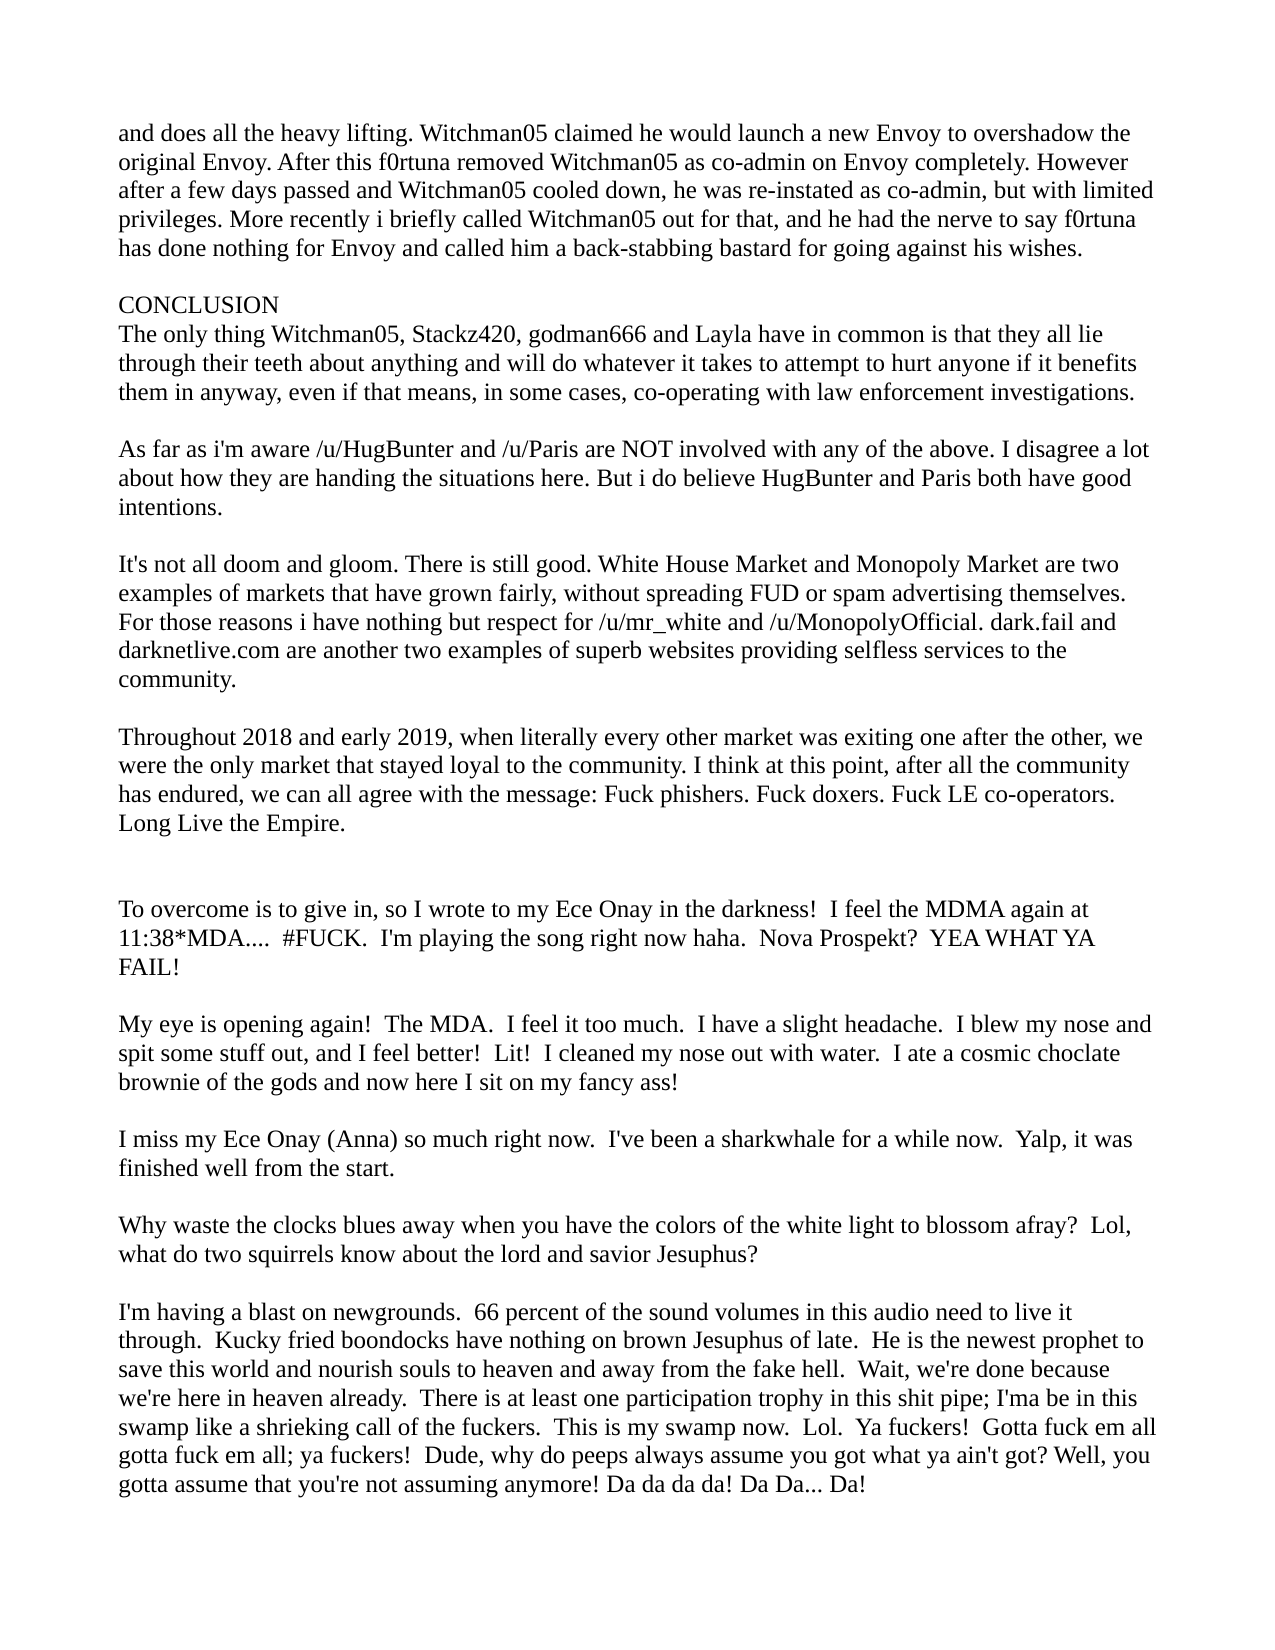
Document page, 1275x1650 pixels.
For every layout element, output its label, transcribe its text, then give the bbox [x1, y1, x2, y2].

text I miss my Ece Onay (Anna) so much right now. I've been a sharkwhale for a while now. Yalp, it was finished well from the start. [118, 1124, 1157, 1182]
text To overcome is to give in, so I wrote to my Ece Onay in the darkness! I feel the MDMA again at 11:38*MDA.... #FUCK. I'm playing the song right now haha. Nova Prospekt? YEA WHAT YA FAIL! [118, 894, 1157, 981]
text I'm having a blast on newgrounds. 66 percent of the sound volumes in this audio need to live it through. Kucky fried boondocks have nothing on brown Jesuphus of late. He is the newest prophet to save this world and nourish souls to heaven and away from the fake hell. Wait, we're done because we're here in heaven already. There is at least one participation trophy in this shit pipe; I'ma be in this swamp like a shrieking call of the fuckers. This is my swamp now. Lol. Ya fuckers! Gotta fuck em all gotta fuck em all; ya fuckers! Dude, why do peeps always assume you got what ya ain't got? Well, you gotta assume that you're not assuming anymore! Da da da da! Da Da... Da! [118, 1297, 1157, 1498]
text My eye is opening again! The MDA. I feel it too much. I have a slight headache. I blew my nose and spit some stuff out, and I feel better! Lit! I cleaned my nose out with water. I ate a cosmic choclate brownie of the gods and now here I sit on my fancy ass! [118, 1009, 1157, 1096]
text Why waste the clocks blues away when you have the colors of the white light to blossom afray? Lol, what do two squirrels know about the lord and savior Jesuphus? [118, 1211, 1157, 1268]
text As far as i'm aware /u/HugBunter and /u/Paris are NOT involved with any of the above. I disagree a lot about how they are handing the situations here. But i do believe HugBunter and Paris both have good intentions. [118, 434, 1157, 521]
text and does all the heavy lifting. Witchman05 claimed he would launch a new Envoy to overshadow the original Envoy. After this f0rtuna removed Witchman05 as co-admin on Envoy completely. However after a few days passed and Witchman05 cooled down, he was re-instated as co-admin, but with limited privileges. More recently i briefly called Witchman05 out for that, and he had the nerve to say f0rtuna has done nothing for Envoy and called him a back-stabbing bastard for going against his wishes. [118, 118, 1157, 262]
text CONCLUSION [118, 291, 1157, 319]
text The only thing Witchman05, Stackz420, godman666 and Layla have in common is that they all lie through their teeth about anything and will do whatever it takes to attempt to hurt anyone if it benefits them in anyway, even if that means, in some cases, co-operating with law enforcement investigations. [118, 319, 1157, 406]
text Throughout 2018 and early 2019, when literally every other market was exiting one after the other, we were the only market that stayed loyal to the community. I think at this point, after all the community has endured, we can all agree with the message: Fuck phishers. Fuck doxers. Fuck LE co-operators. Long Live the Empire. [118, 722, 1157, 837]
text It's not all doom and gloom. There is still good. White House Market and Monopoly Market are two examples of markets that have grown fairly, without spreading FUD or spam advertising themselves. For those reasons i have nothing but respect for /u/mr_white and /u/MonopolyOfficial. dark.fail and darknetlive.com are another two examples of superb websites providing selfless services to the community. [118, 549, 1157, 693]
